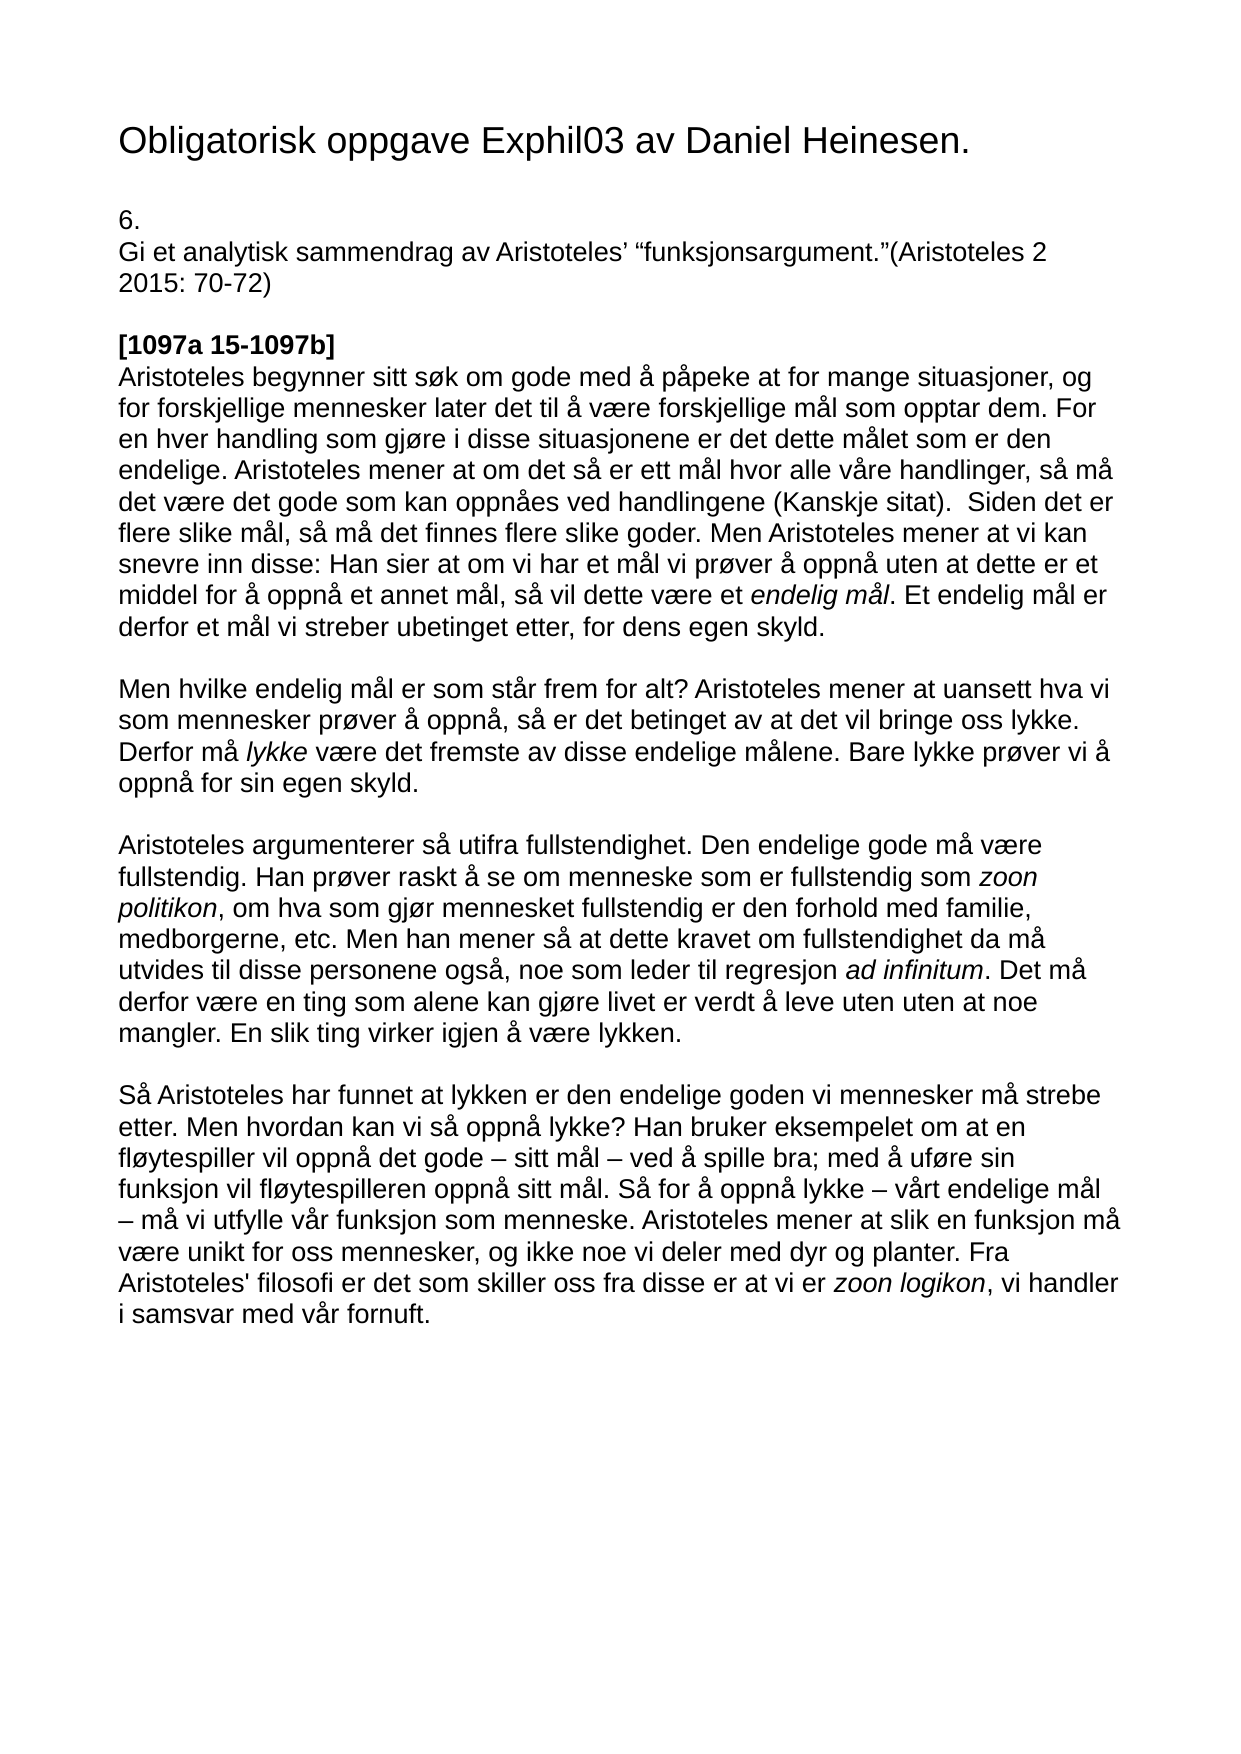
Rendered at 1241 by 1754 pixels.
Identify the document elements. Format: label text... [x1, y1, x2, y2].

text Aristoteles begynner sitt søk om gode med å påpeke at for mange situasjoner, og for forskjellige mennesker later det til å være forskjellige mål som opptar dem. For en hver handling som gjøre i disse situasjonene er det dette målet som er den endelige. Aristoteles mener at om det så er ett mål hvor alle våre handlinger, så må det være det gode som kan oppnåes ved handlingene (Kanskje sitat). Siden det er flere slike mål, så må det finnes flere slike goder. Men Aristoteles mener at vi kan snevre inn disse: Han sier at om vi har et mål vi prøver å oppnå uten at dette er et middel for å oppnå et annet mål, så vil dette være et endelig mål. Et endelig mål er derfor et mål vi streber ubetinget etter, for dens egen skyld. [118, 361, 1122, 642]
text 6. [118, 204, 1122, 236]
text Så Aristoteles har funnet at lykken er den endelige goden vi mennesker må strebe etter. Men hvordan kan vi så oppnå lykke? Han bruker eksempelet om at en fløytespiller vil oppnå det gode – sitt mål – ved å spille bra; med å uføre sin funksjon vil fløytespilleren oppnå sitt mål. Så for å oppnå lykke – vårt endelige mål – må vi utfylle vår funksjon som menneske. Aristoteles mener at slik en funksjon må være unikt for oss mennesker, og ikke noe vi deler med dyr og planter. Fra Aristoteles' filosofi er det som skiller oss fra disse er at vi er zoon logikon, vi handler i samsvar med vår fornuft. [118, 1079, 1122, 1329]
text Aristoteles argumenterer så utifra fullstendighet. Den endelige gode må være fullstendig. Han prøver raskt å se om menneske som er fullstendig som zoon politikon, om hva som gjør mennesket fullstendig er den forhold med familie, medborgerne, etc. Men han mener så at dette kravet om fullstendighet da må utvides til disse personene også, noe som leder til regresjon ad infinitum. Det må derfor være en ting som alene kan gjøre livet er verdt å leve uten uten at noe mangler. En slik ting virker igjen å være lykken. [118, 829, 1122, 1048]
text Obligatorisk oppgave Exphil03 av Daniel Heinesen. [118, 118, 1122, 161]
text Men hvilke endelig mål er som står frem for alt? Aristoteles mener at uansett hva vi som mennesker prøver å oppnå, så er det betinget av at det vil bringe oss lykke. Derfor må lykke være det fremste av disse endelige målene. Bare lykke prøver vi å oppnå for sin egen skyld. [118, 673, 1122, 798]
text [1097a 15-1097b] [118, 329, 1122, 361]
text Gi et analytisk sammendrag av Aristoteles’ “funksjonsargument.”(Aristoteles 2 2015: 70-72) [118, 236, 1122, 298]
